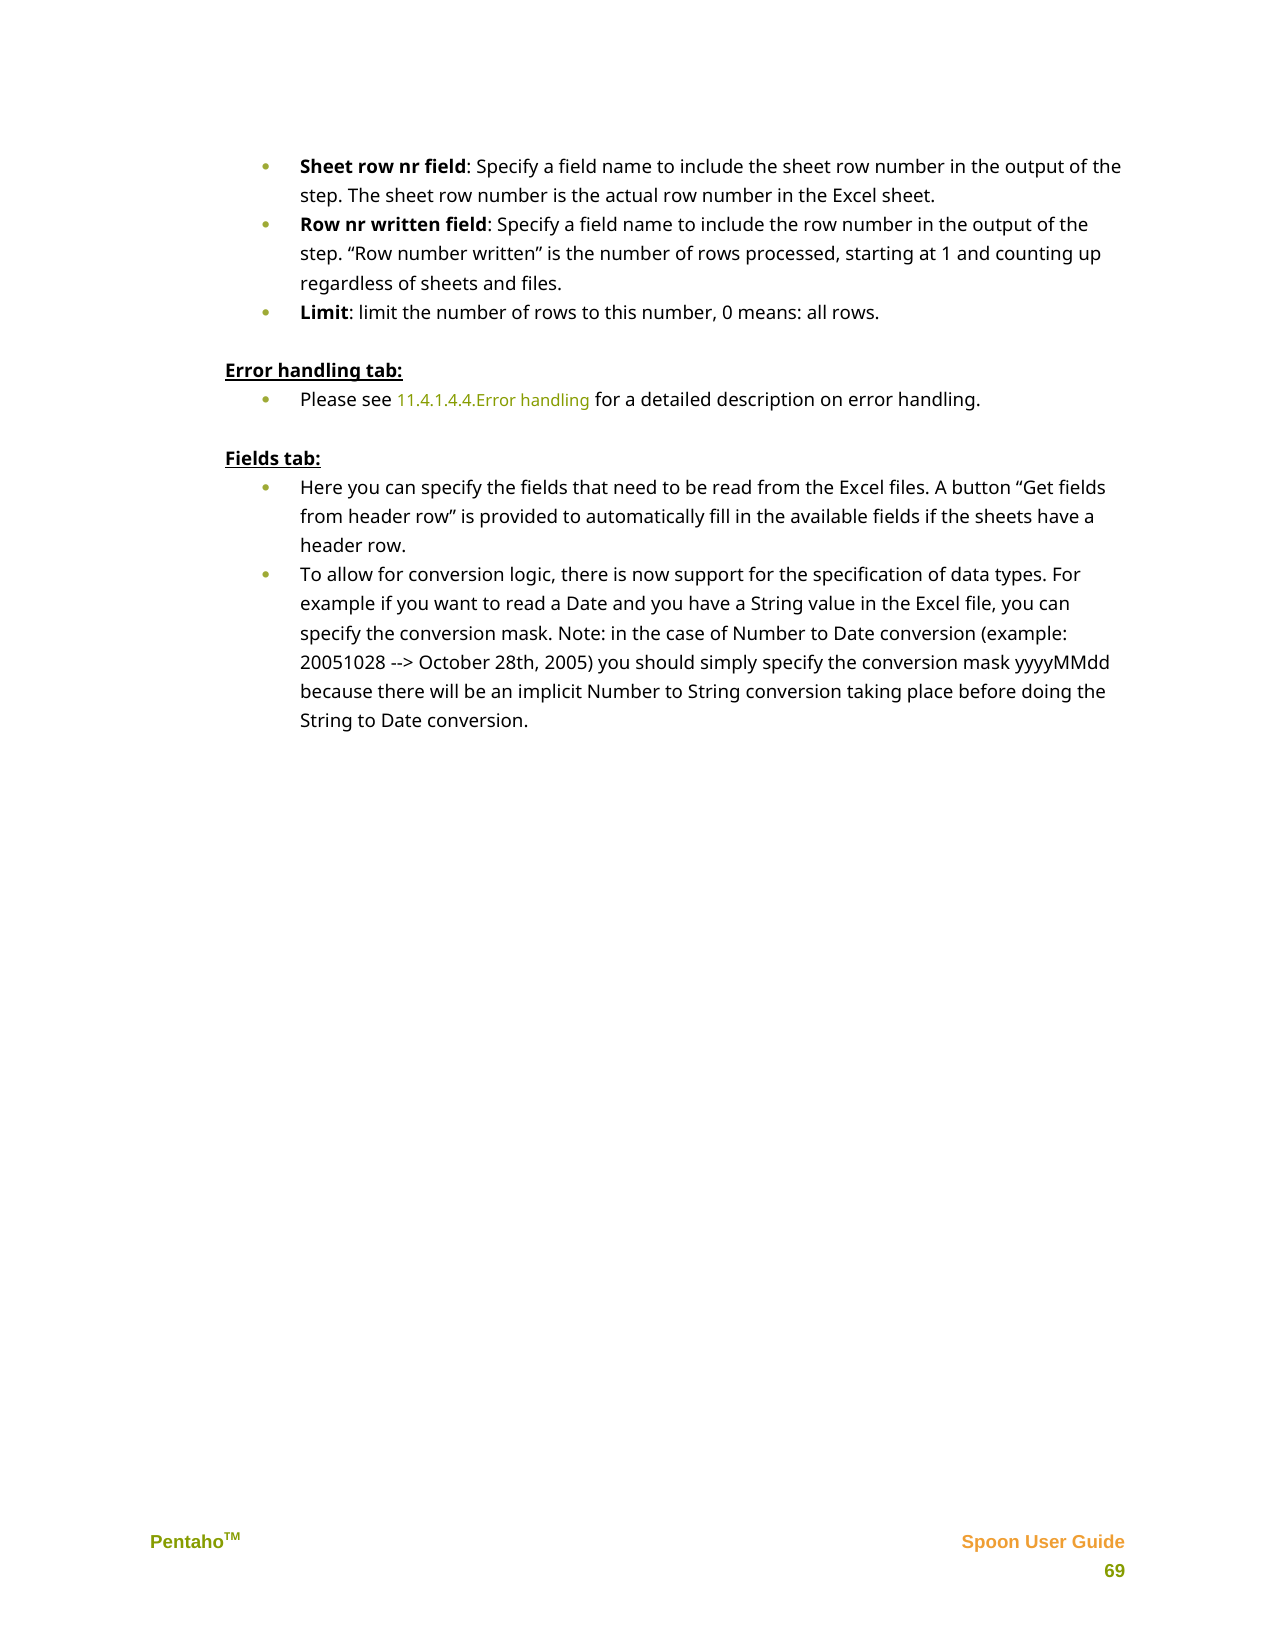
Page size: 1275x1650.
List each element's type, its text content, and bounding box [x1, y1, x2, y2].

list To allow for conversion logic, there is now support for the specification of data types. For example if you want to read a Date and you have a String value in the Excel file, you can specify the conversion mask. Note: in the case of Number to Date conversion (example: 20051028 --> October 28th, 2005) you should simply specify the conversion mask yyyyMMdd because there will be an implicit Number to String conversion taking place before doing the String to Date conversion. [262, 558, 1125, 733]
list Limit: limit the number of rows to this number, 0 means: all rows. [262, 296, 1125, 325]
list Sheet row nr field: Specify a field name to include the sheet row number in the output of the step. The sheet row number is the actual row number in the Excel sheet. [262, 150, 1125, 208]
text Fields tab: [225, 442, 1125, 471]
list Here you can specify the fields that need to be read from the Excel files. A button “Get fields from header row” is provided to automatically fill in the available fields if the sheets have a header row. [262, 471, 1125, 558]
list Please see 11.4.1.4.4.Error handling for a detailed description on error handling. [262, 383, 1125, 412]
text Error handling tab: [225, 354, 1125, 383]
list Row nr written field: Specify a field name to include the row number in the output of the step. “Row number written” is the number of rows processed, starting at 1 and counting up regardless of sheets and files. [262, 208, 1125, 296]
